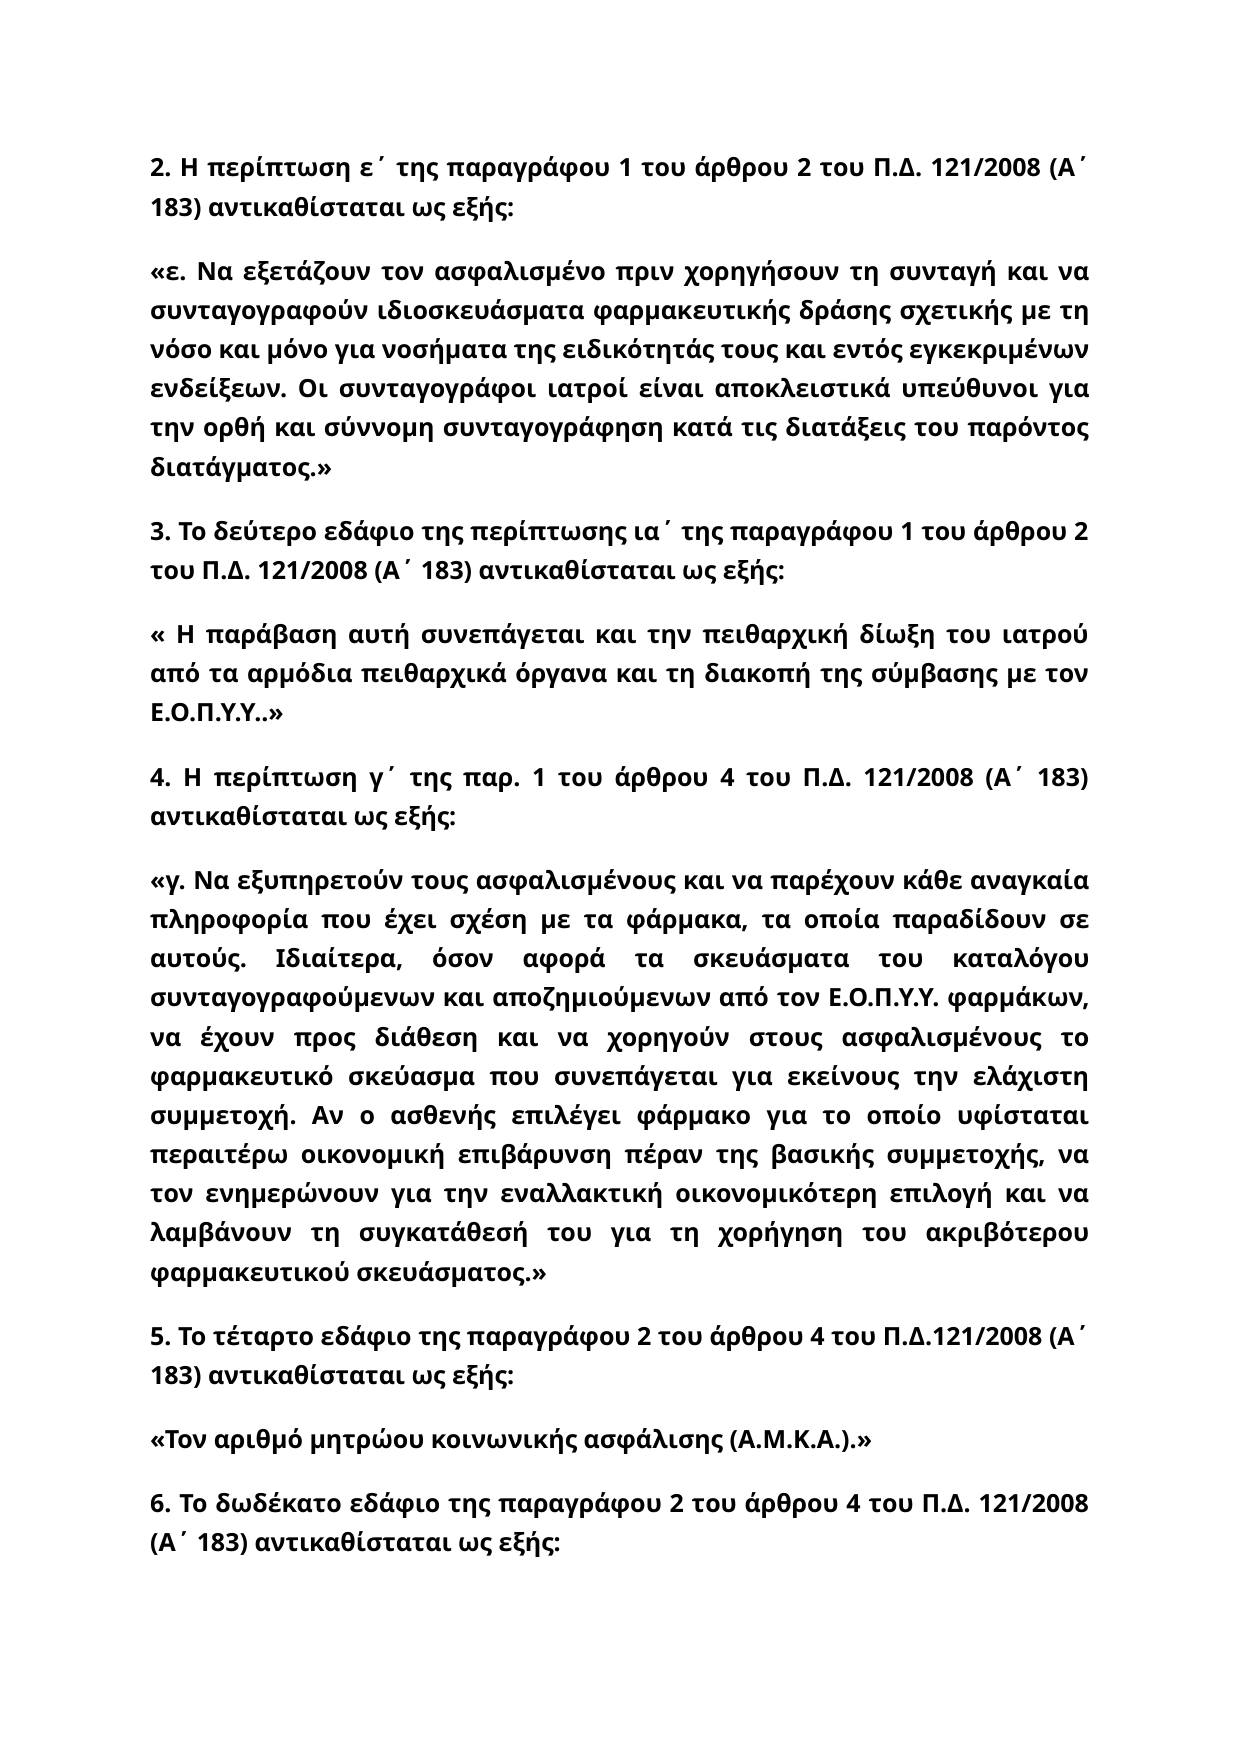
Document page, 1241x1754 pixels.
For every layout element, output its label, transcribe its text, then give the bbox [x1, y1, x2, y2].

text 2. Η περίπτωση ε΄ της παραγράφου 1 του άρθρου 2 του Π.Δ. 121/2008 (Α΄ 183) αντικαθίσταται ως εξής: [150, 150, 1090, 223]
text 6. Το δωδέκατο εδάφιο της παραγράφου 2 του άρθρου 4 του Π.Δ. 121/2008 (Α΄ 183) αντικαθίσταται ως εξής: [150, 1486, 1090, 1559]
text « Η παράβαση αυτή συνεπάγεται και την πειθαρχική δίωξη του ιατρού από τα αρμόδια πειθαρχικά όργανα και τη διακοπή της σύμβασης με τον Ε.Ο.Π.Υ.Υ..» [150, 617, 1090, 729]
text «γ. Να εξυπηρετούν τους ασφαλισμένους και να παρέχουν κάθε αναγκαία πληροφορία που έχει σχέση με τα φάρμακα, τα οποία παραδίδουν σε αυτούς. Ιδιαίτερα, όσον αφορά τα σκευάσματα του καταλόγου συνταγογραφούμενων και αποζημιούμενων από τον Ε.Ο.Π.Υ.Υ. φαρμάκων, να έχουν προς διάθεση και να χορηγούν στους ασφαλισμένους το φαρμακευτικό σκεύασμα που συνεπάγεται για εκείνους την ελάχιστη συμμετοχή. Αν ο ασθενής επιλέγει φάρμακο για το οποίο υφίσταται περαιτέρω οικονομική επιβάρυνση πέραν της βασικής συμμετοχής, να τον ενημερώνουν για την εναλλακτική οικονομικότερη επιλογή και να λαμβάνουν τη συγκατάθεσή του για τη χορήγηση του ακριβότερου φαρμακευτικού σκευάσματος.» [150, 862, 1090, 1288]
text «ε. Να εξετάζουν τον ασφαλισμένο πριν χορηγήσουν τη συνταγή και να συνταγογραφούν ιδιοσκευάσματα φαρμακευτικής δράσης σχετικής με τη νόσο και μόνο για νοσήματα της ειδικότητάς τους και εντός εγκεκριμένων ενδείξεων. Οι συνταγογράφοι ιατροί είναι αποκλειστικά υπεύθυνοι για την ορθή και σύννομη συνταγογράφηση κατά τις διατάξεις του παρόντος διατάγματος.» [150, 253, 1090, 483]
text 5. Το τέταρτο εδάφιο της παραγράφου 2 του άρθρου 4 του Π.Δ.121/2008 (Α΄ 183) αντικαθίσταται ως εξής: [150, 1318, 1090, 1392]
text 3. Το δεύτερο εδάφιο της περίπτωσης ια΄ της παραγράφου 1 του άρθρου 2 του Π.Δ. 121/2008 (Α΄ 183) αντικαθίσταται ως εξής: [150, 513, 1090, 587]
text «Τον αριθμό μητρώου κοινωνικής ασφάλισης (Α.Μ.Κ.Α.).» [150, 1422, 1090, 1456]
text 4. Η περίπτωση γ΄ της παρ. 1 του άρθρου 4 του Π.Δ. 121/2008 (Α΄ 183) αντικαθίσταται ως εξής: [150, 759, 1090, 832]
